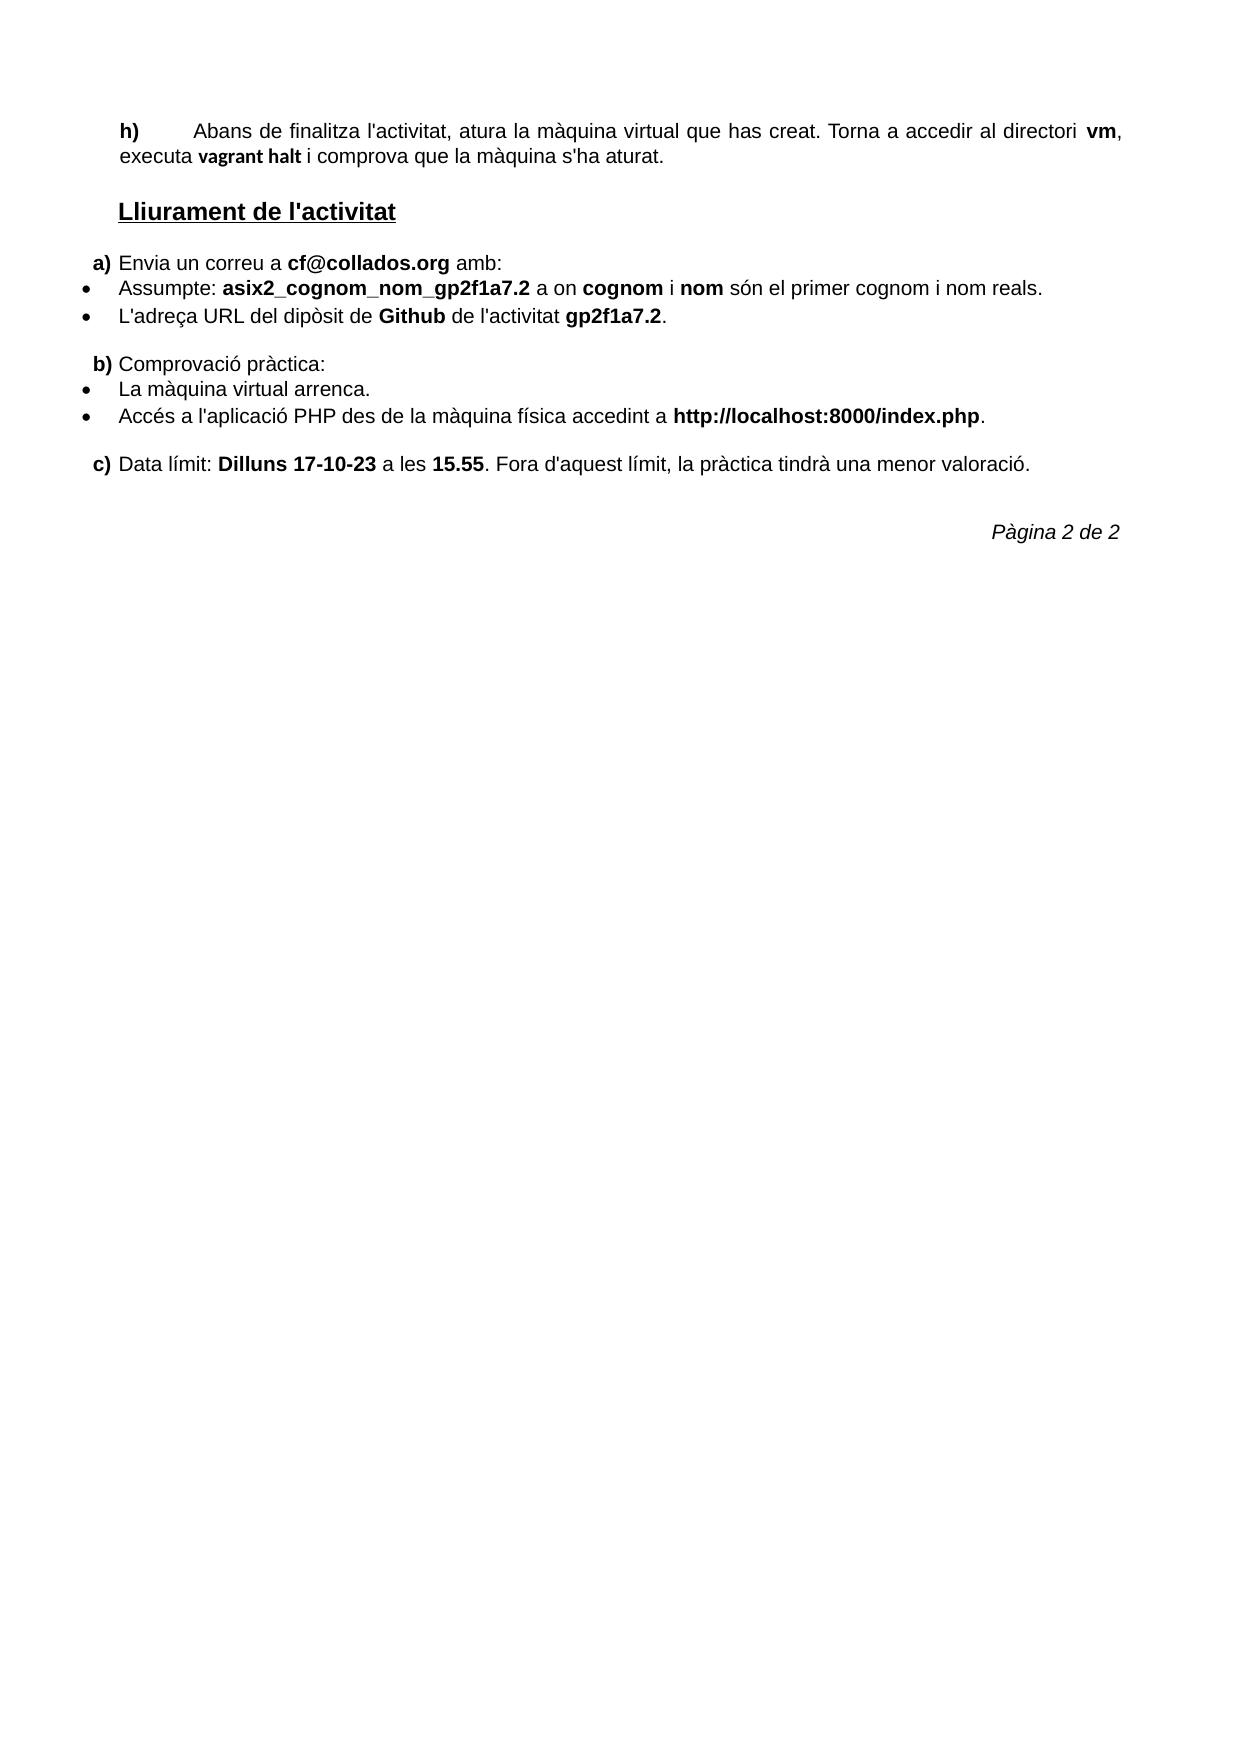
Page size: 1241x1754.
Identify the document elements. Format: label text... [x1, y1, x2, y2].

list Comprovació pràctica: [93, 351, 1122, 375]
list Envia un correu a cf@collados.org amb: [93, 250, 1122, 274]
subtitle Pàgina 2 de 2 [118, 520, 1122, 544]
list Abans de finalitza l'activitat, atura la màquina virtual que has creat. Torna a accedir al directori vm, executa vagrant halt i comprova que la màquina s'ha aturat. [119, 119, 1122, 169]
list Data límit: Dilluns 17-10-23 a les 15.55. Fora d'aquest límit, la pràctica tindrà una menor valoració. [93, 452, 1122, 476]
list La màquina virtual arrenca. [81, 377, 1122, 402]
list L'adreça URL del dipòsit de Github de l'activitat gp2f1a7.2. [81, 303, 1122, 328]
list Accés a l'aplicació PHP des de la màquina física accedint a http://localhost:8000/index.php. [81, 403, 1122, 429]
subtitle Lliurament de l'activitat [118, 197, 1122, 225]
list Assumpte: asix2_cognom_nom_gp2f1a7.2 a on cognom i nom són el primer cognom i nom reals. [81, 276, 1122, 301]
